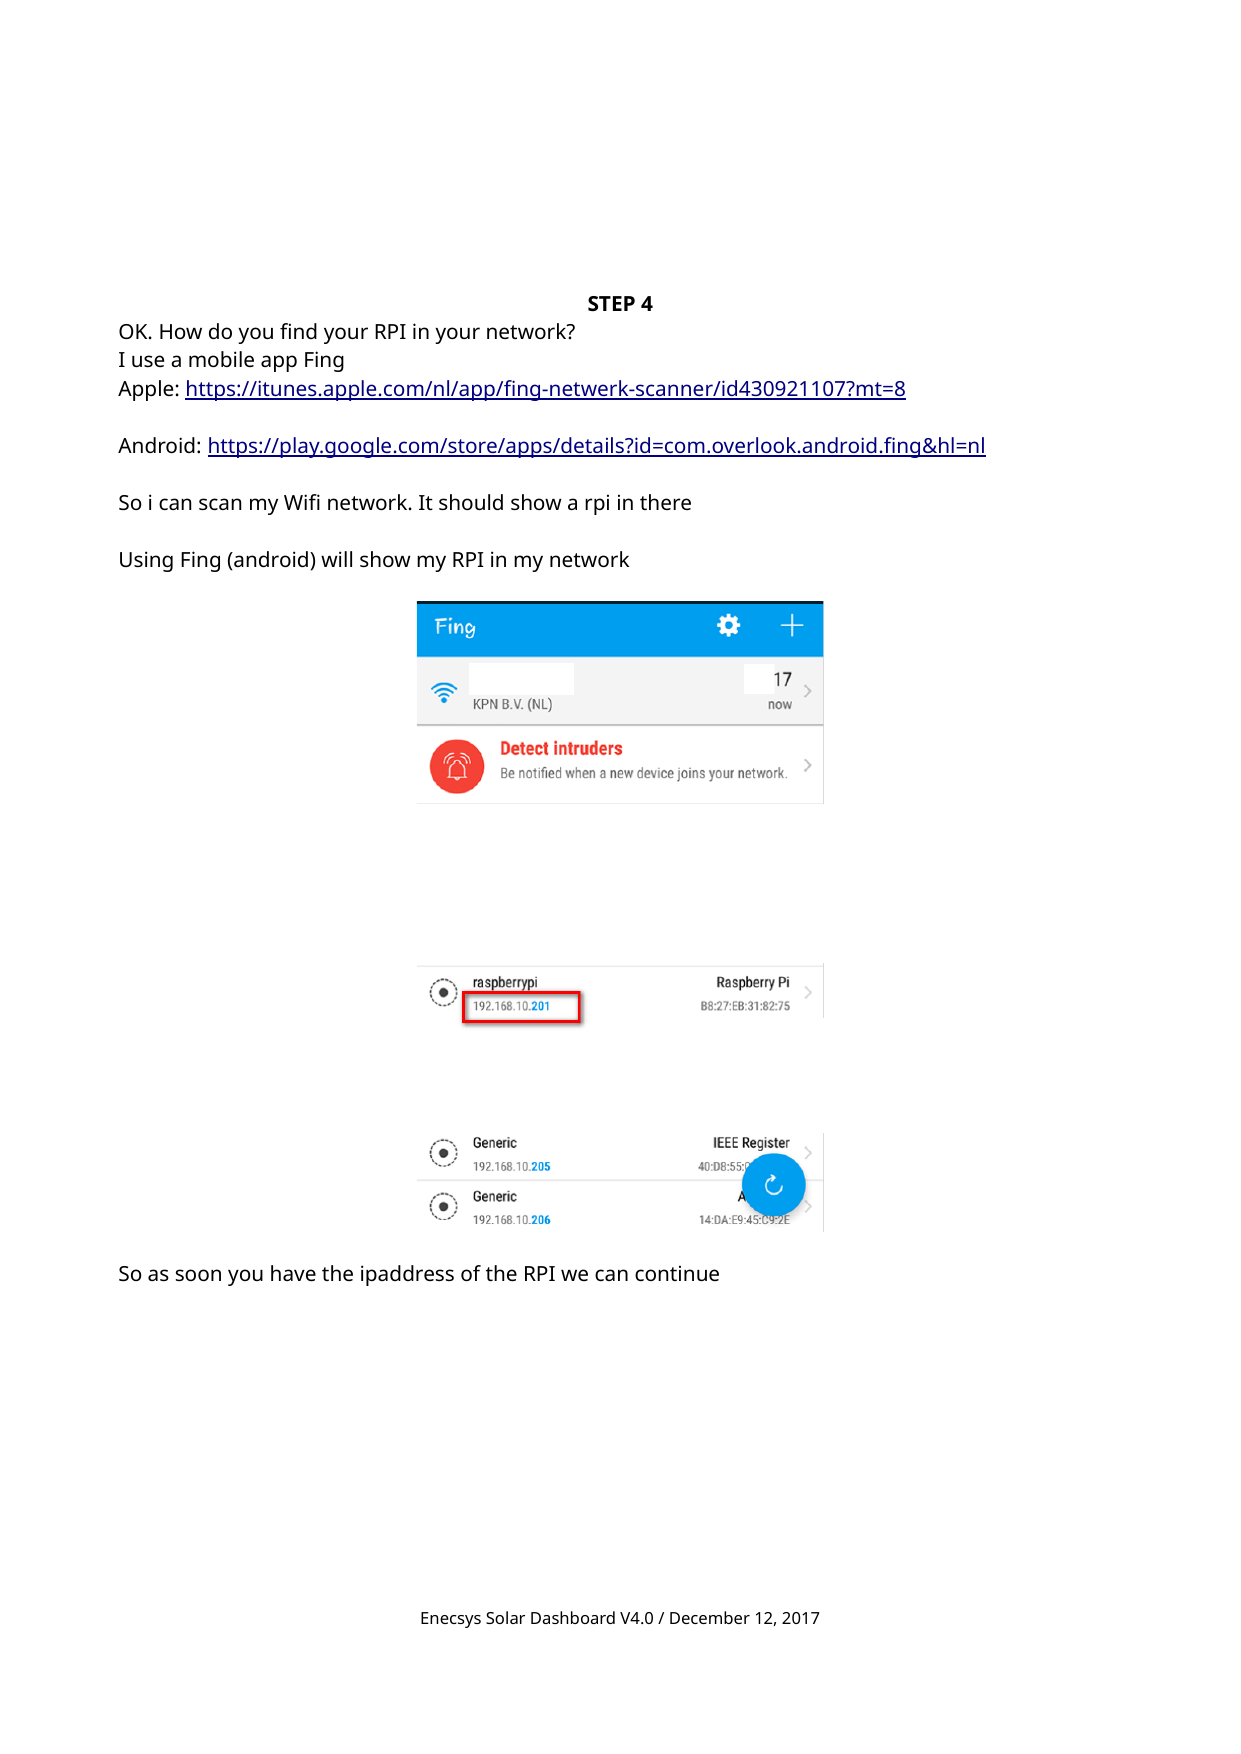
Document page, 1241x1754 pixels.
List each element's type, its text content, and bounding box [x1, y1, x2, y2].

text So as soon you have the ipaddress of the RPI we can continue [118, 1259, 1122, 1288]
text OK. How do you find your RPI in your network? [118, 317, 1122, 346]
picture [449, 623, 476, 639]
picture [416, 656, 824, 1232]
text Apple: https://itunes.apple.com/nl/app/fing-netwerk-scanner/id430921107?mt=8 [118, 374, 1122, 402]
text Android: https://play.google.com/store/apps/details?id=com.overlook.android.fing&hl=nl [118, 431, 1122, 459]
picture [782, 615, 802, 635]
text Using Fing (android) will show my RPI in my network [118, 545, 1122, 573]
text I use a mobile app Fing [118, 346, 1122, 374]
picture [436, 618, 452, 633]
picture [717, 614, 740, 637]
text So i can scan my Wifi network. It should show a rpi in there [118, 488, 1122, 516]
text STEP 4 [118, 289, 1122, 317]
